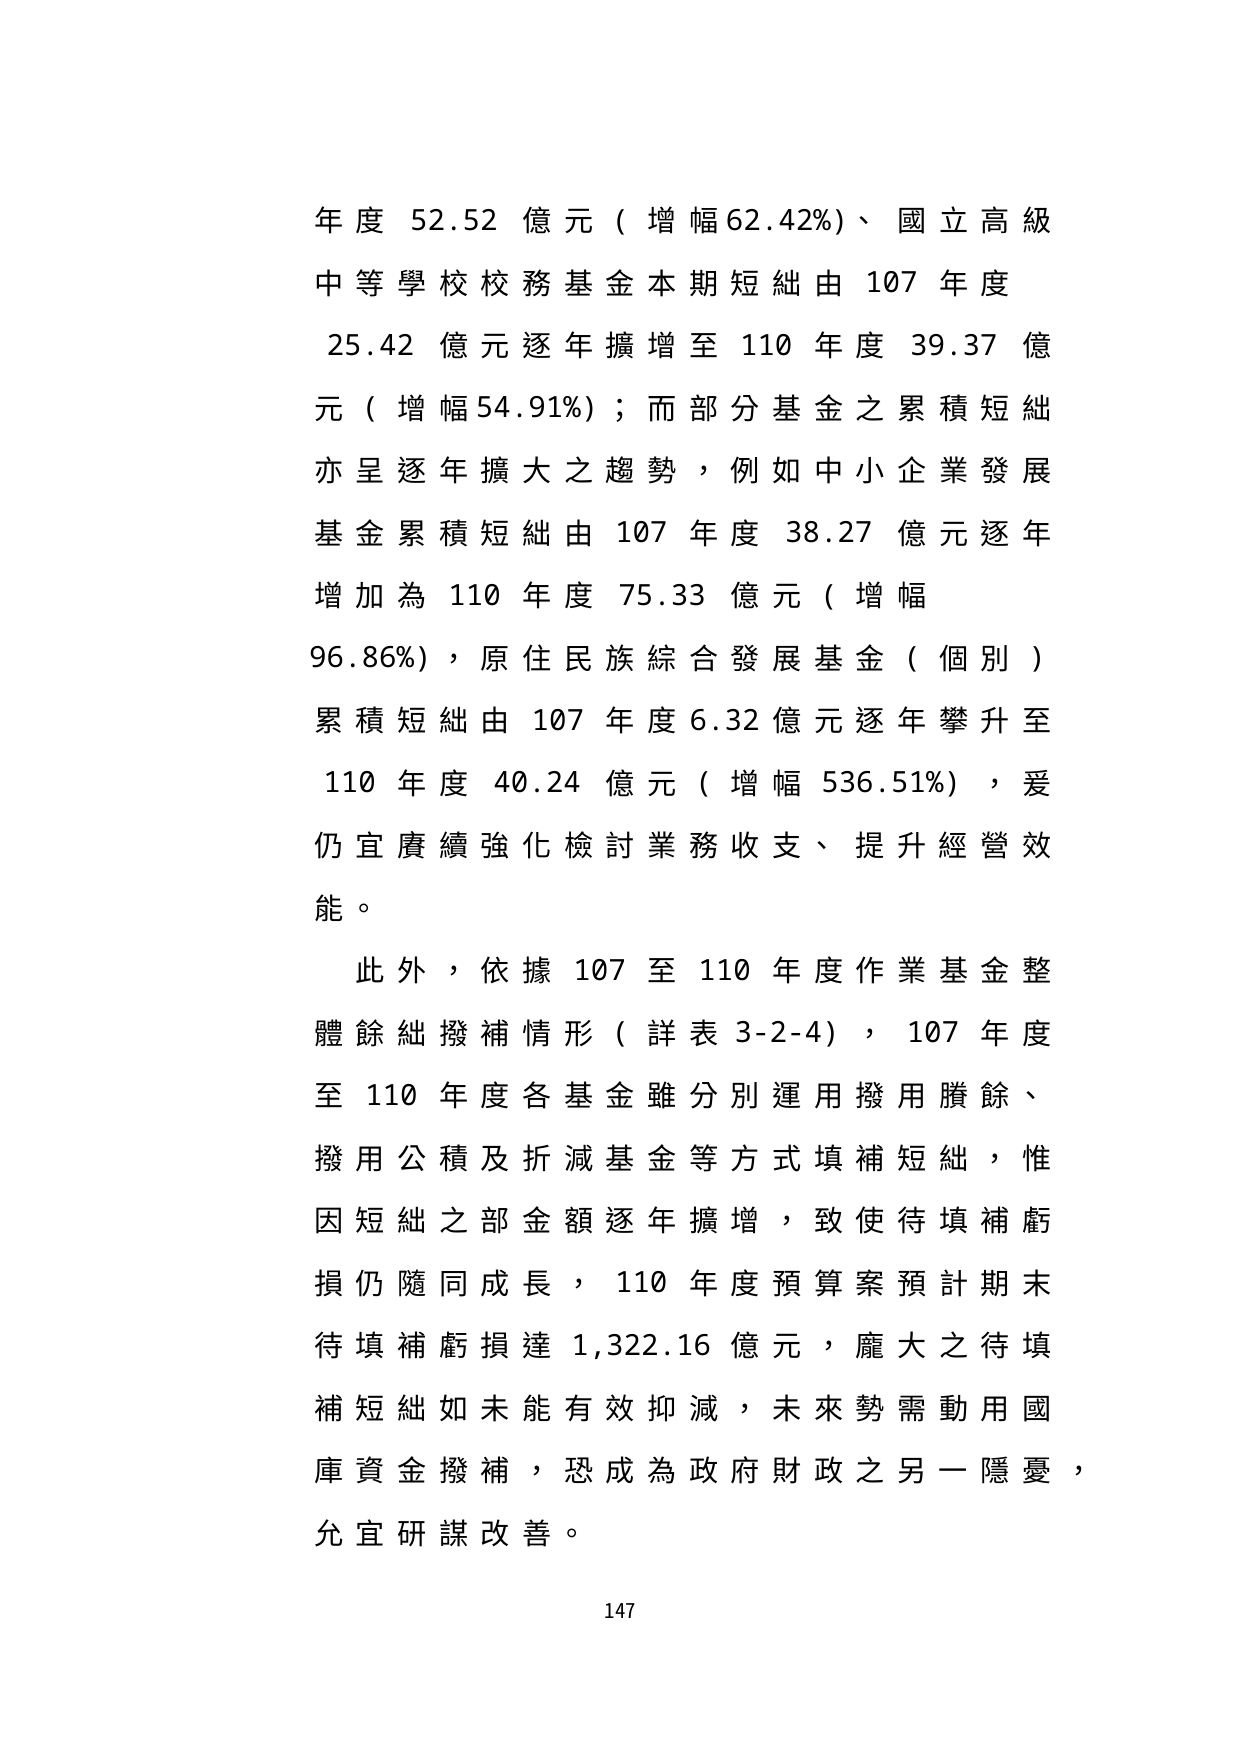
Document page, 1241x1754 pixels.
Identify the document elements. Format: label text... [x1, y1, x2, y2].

text 年度52.52億元(增幅62.42%)、國立高級中等學校校務基金本期短絀由107年度25.42億元逐年擴增至110年度39.37億元(增幅54.91%)；而部分基金之累積短絀亦呈逐年擴大之趨勢，例如中小企業發展基金累積短絀由107年度38.27億元逐年增加為110年度75.33億元(增幅96.86%)，原住民族綜合發展基金(個別)累積短絀由107年度6.32億元逐年攀升至110年度40.24億元(增幅536.51%)，爰仍宜賡續強化檢討業務收支、提升經營效能。 [271, 177, 1058, 927]
text 此外，依據107至110年度作業基金整體餘絀撥補情形(詳表3-2-4)，107年度至110年度各基金雖分別運用撥用賸餘、撥用公積及折減基金等方式填補短絀，惟因短絀之部金額逐年擴增，致使待填補虧損仍隨同成長，110年度預算案預計期末待填補虧損達1,322.16億元，龐大之待填補短絀如未能有效抑減，未來勢需動用國庫資金撥補，恐成為政府財政之另一隱憂，允宜研謀改善。 [271, 927, 1058, 1552]
